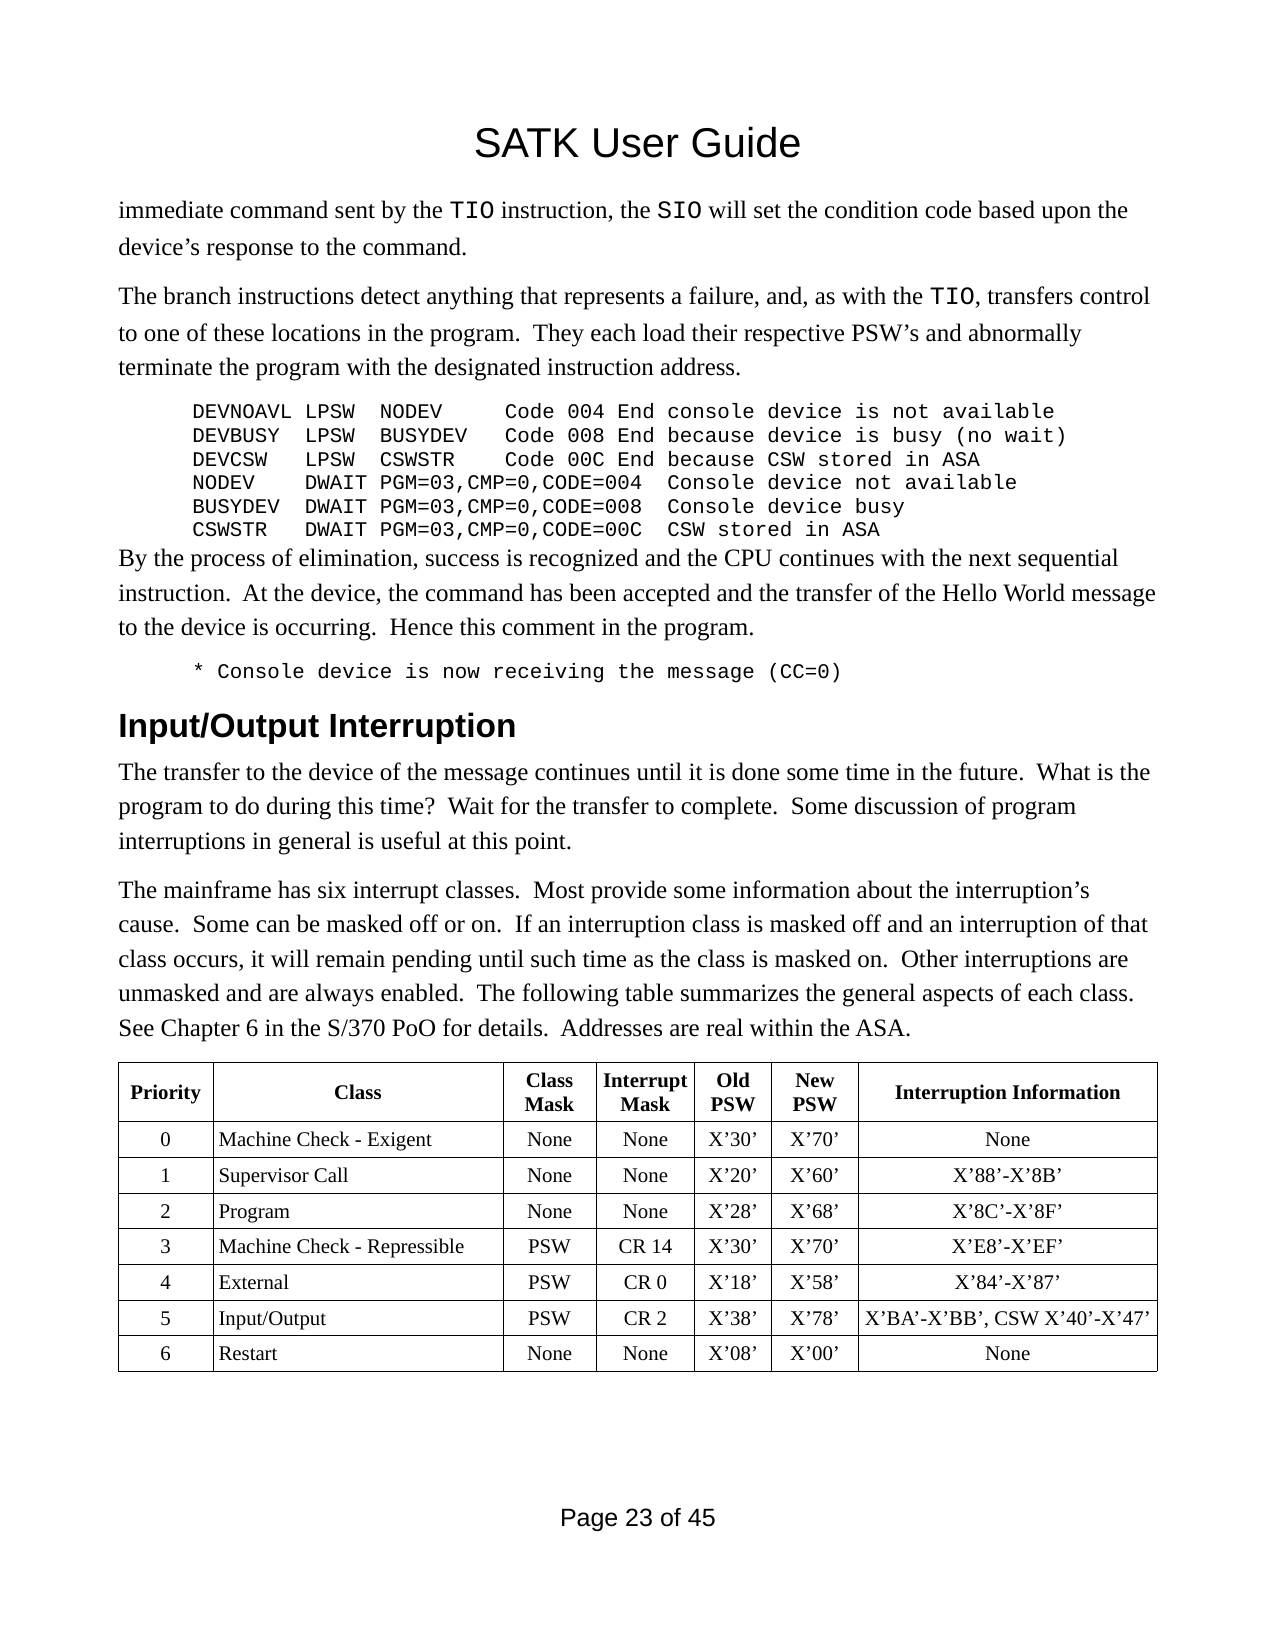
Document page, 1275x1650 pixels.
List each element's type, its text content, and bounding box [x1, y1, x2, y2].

table_cell 0 [119, 1122, 213, 1157]
text immediate command sent by the TIO instruction, the SIO will set the condition code based upon the device’s response to the command. [118, 196, 1157, 261]
table_header Class Mask [504, 1063, 596, 1121]
table_cell X’30’ [695, 1122, 771, 1157]
text The branch instructions detect anything that represents a failure, and, as with the TIO, transfers control to one of these locations in the program. They each load their respective PSW’s and abnormally terminate the program with the designated instruction address. [118, 281, 1157, 381]
table_cell External [214, 1265, 503, 1299]
text DEVBUSY LPSW BUSYDEV Code 008 End because device is busy (no wait) [192, 425, 1157, 448]
table_cell X’70’ [772, 1229, 858, 1264]
table_cell PSW [504, 1301, 596, 1335]
text DEVNOAVL LPSW NODEV Code 004 End console device is not available [192, 401, 1157, 425]
table_header Interrupt Mask [597, 1063, 694, 1121]
table_cell CR 14 [597, 1229, 694, 1264]
table_cell 4 [119, 1265, 213, 1299]
table_cell Machine Check - Exigent [214, 1122, 503, 1157]
table_cell None [504, 1122, 596, 1157]
table_header New PSW [772, 1063, 858, 1121]
table_cell Input/Output [214, 1301, 503, 1335]
text The transfer to the device of the message continues until it is done some time in the future. What is the program to do during this time? Wait for the transfer to complete. Some discussion of program interruptions in general is useful at this point. [118, 757, 1157, 854]
table_cell X’20’ [695, 1158, 771, 1193]
table_cell 5 [119, 1301, 213, 1335]
table_cell X’68’ [772, 1194, 858, 1228]
table_header Priority [119, 1063, 213, 1121]
table_cell X’70’ [772, 1122, 858, 1157]
table_cell None [597, 1122, 694, 1157]
table_cell 2 [119, 1194, 213, 1228]
text BUSYDEV DWAIT PGM=03,CMP=0,CODE=008 Console device busy [192, 496, 1157, 519]
table_cell Machine Check - Repressible [214, 1229, 503, 1264]
table_cell Program [214, 1194, 503, 1228]
table_cell Supervisor Call [214, 1158, 503, 1193]
table_header Old PSW [695, 1063, 771, 1121]
table_cell 3 [119, 1229, 213, 1264]
table_cell CR 2 [597, 1301, 694, 1335]
table_cell CR 0 [597, 1265, 694, 1299]
text NODEV DWAIT PGM=03,CMP=0,CODE=004 Console device not available [192, 472, 1157, 496]
table_cell X’8C’-X’8F’ [859, 1194, 1157, 1228]
table_cell X’BA’-X’BB’, CSW X’40’-X’47’ [859, 1301, 1157, 1335]
table_cell X’78’ [772, 1301, 858, 1335]
table_cell X’00’ [772, 1336, 858, 1371]
table_cell X’18’ [695, 1265, 771, 1299]
table_cell X’84’-X’87’ [859, 1265, 1157, 1299]
table_cell None [504, 1158, 596, 1193]
table_cell None [504, 1194, 596, 1228]
table_cell X’28’ [695, 1194, 771, 1228]
table_cell 1 [119, 1158, 213, 1193]
table_cell None [597, 1336, 694, 1371]
table_cell X’88’-X’8B’ [859, 1158, 1157, 1193]
text DEVCSW LPSW CSWSTR Code 00C End because CSW stored in ASA [192, 448, 1157, 472]
table_cell X’58’ [772, 1265, 858, 1299]
table_cell PSW [504, 1265, 596, 1299]
text The mainframe has six interrupt classes. Most provide some information about the interruption’s cause. Some can be masked off or on. If an interruption class is masked off and an interruption of that class occurs, it will remain pending until such time as the class is masked on. Other interruptions are unmasked and are always enabled. The following table summarizes the general aspects of each class. See Chapter 6 in the S/370 PoO for details. Addresses are real within the ASA. [118, 875, 1157, 1041]
table_cell None [504, 1336, 596, 1371]
table_cell X’60’ [772, 1158, 858, 1193]
table_cell X’38’ [695, 1301, 771, 1335]
table_cell Restart [214, 1336, 503, 1371]
table_cell PSW [504, 1229, 596, 1264]
table_cell X’08’ [695, 1336, 771, 1371]
text CSWSTR DWAIT PGM=03,CMP=0,CODE=00C CSW stored in ASA [192, 519, 1157, 543]
table_header Class [214, 1063, 503, 1121]
subtitle Input/Output Interruption [118, 706, 1157, 744]
text By the process of elimination, success is recognized and the CPU continues with the next sequential instruction. At the device, the command has been accepted and the transfer of the Hello World message to the device is occurring. Hence this comment in the program. [118, 543, 1157, 641]
table_cell None [859, 1336, 1157, 1371]
table_cell None [597, 1194, 694, 1228]
table_cell 6 [119, 1336, 213, 1371]
table_cell X’30’ [695, 1229, 771, 1264]
table_cell None [859, 1122, 1157, 1157]
table_cell None [597, 1158, 694, 1193]
table_cell X’E8’-X’EF’ [859, 1229, 1157, 1264]
text * Console device is now receiving the message (CC=0) [192, 661, 1157, 685]
table_header Interruption Information [859, 1063, 1157, 1121]
